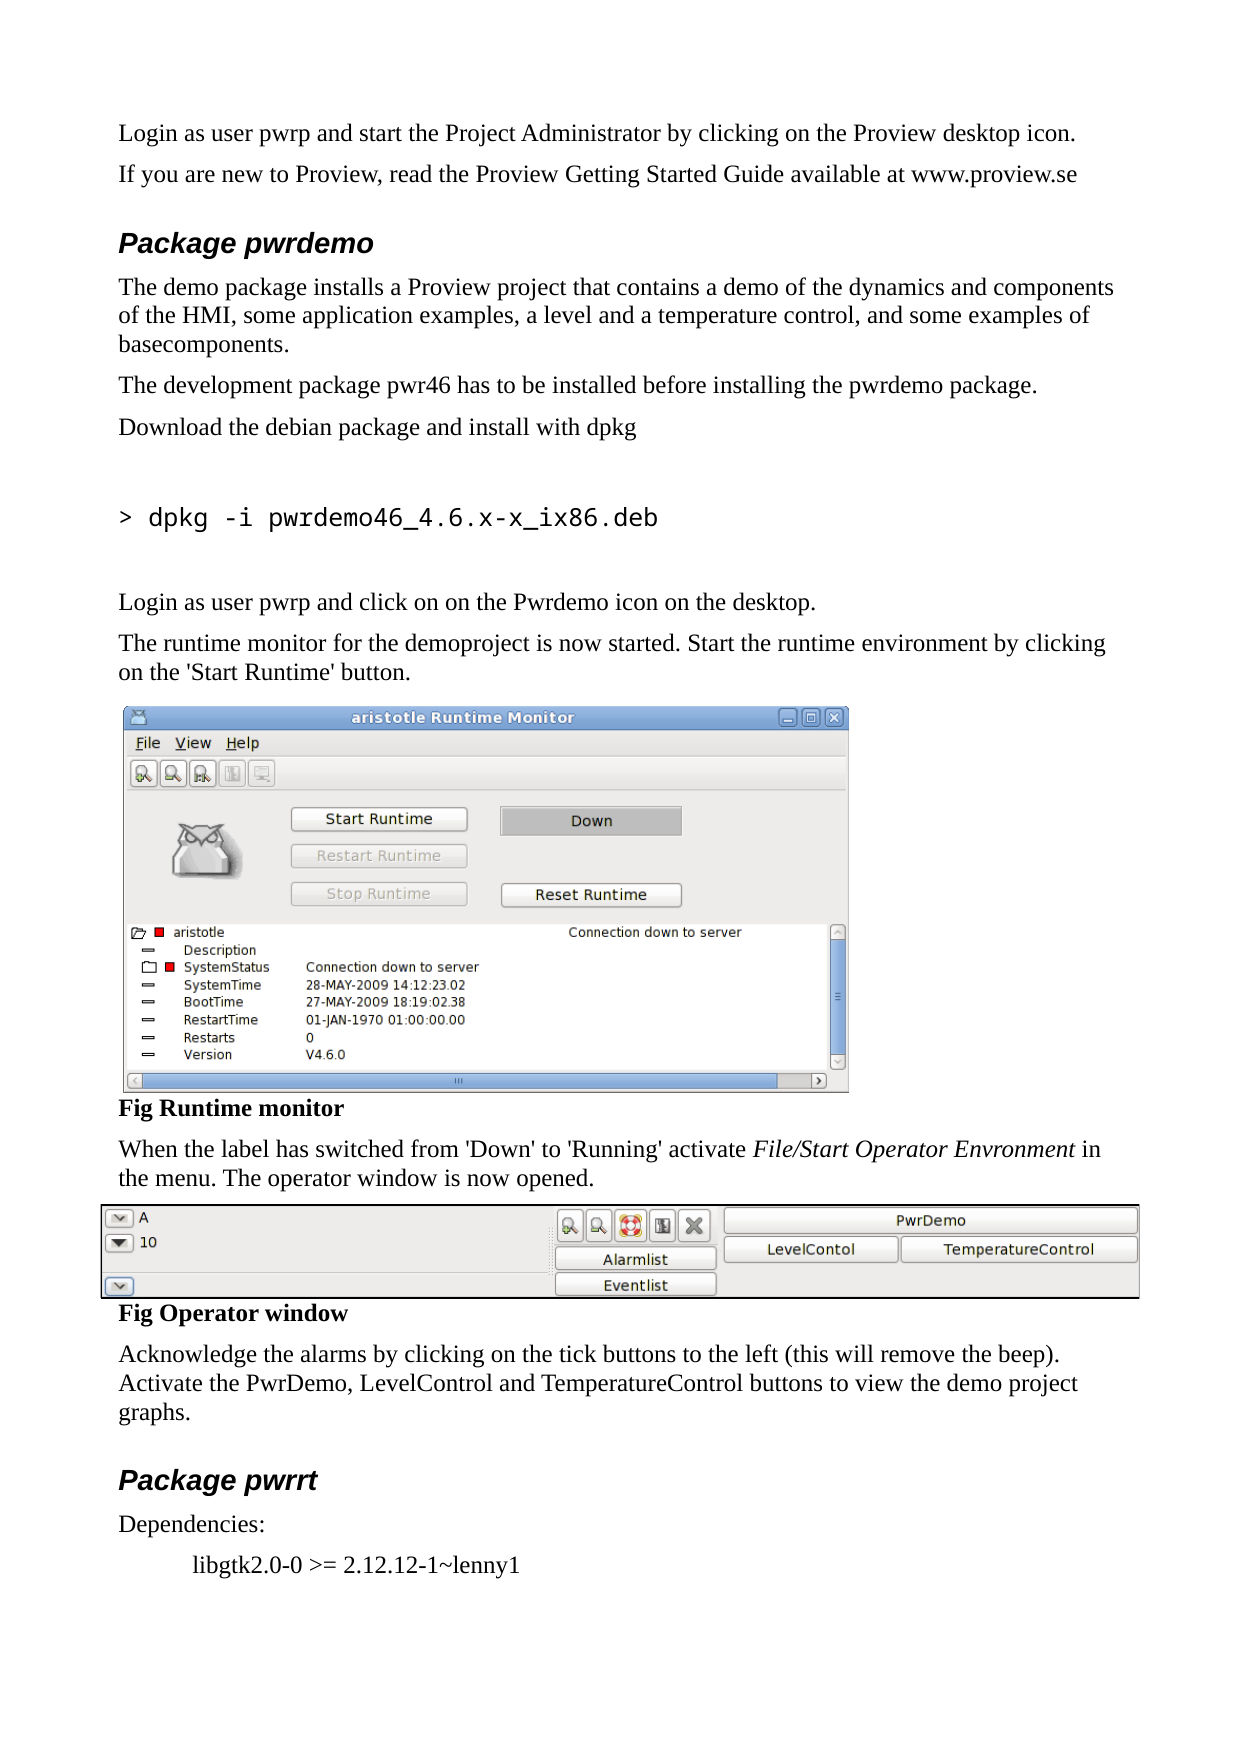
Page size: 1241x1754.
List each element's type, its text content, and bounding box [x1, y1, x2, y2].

picture [123, 706, 849, 1093]
text The development package pwr46 has to be installed before installing the pwrdemo package. [118, 370, 1122, 399]
text Fig Operator window [118, 1299, 1122, 1327]
text If you are new to Proview, read the Proview Getting Started Guide available at www.proview.se [118, 159, 1122, 188]
text The demo package installs a Proview project that contains a demo of the dynamics and components of the HMI, some application examples, a level and a temperature control, and some examples of basecomponents. [118, 272, 1122, 358]
subtitle Package pwrrt [118, 1463, 1122, 1497]
text Download the debian package and install with dpkg [118, 412, 1122, 440]
subtitle Package pwrdemo [118, 226, 1122, 259]
text Login as user pwrp and start the Project Administrator by clicking on the Proview desktop icon. [118, 118, 1122, 147]
text Dependencies: [118, 1509, 1122, 1538]
text > dpkg -i pwrdemo46_4.6.x-x_ix86.deb [118, 499, 1122, 533]
text When the label has switched from 'Down' to 'Running' activate File/Start Operator Envronment in the menu. The operator window is now opened. [118, 1134, 1122, 1192]
text Fig Runtime monitor [118, 698, 1122, 1122]
text Acknowledge the alarms by clicking on the tick buttons to the left (this will remove the beep). Activate the PwrDemo, LevelControl and TemperatureControl buttons to view the demo project graphs. [118, 1339, 1122, 1426]
text Login as user pwrp and click on on the Pwrdemo icon on the desktop. [118, 587, 1122, 616]
picture [100, 1204, 1140, 1299]
text libgtk2.0-0 >= 2.12.12-1~lenny1 [192, 1551, 1122, 1579]
text The runtime monitor for the demoproject is now started. Start the runtime environment by clicking on the 'Start Runtime' button. [118, 628, 1122, 686]
